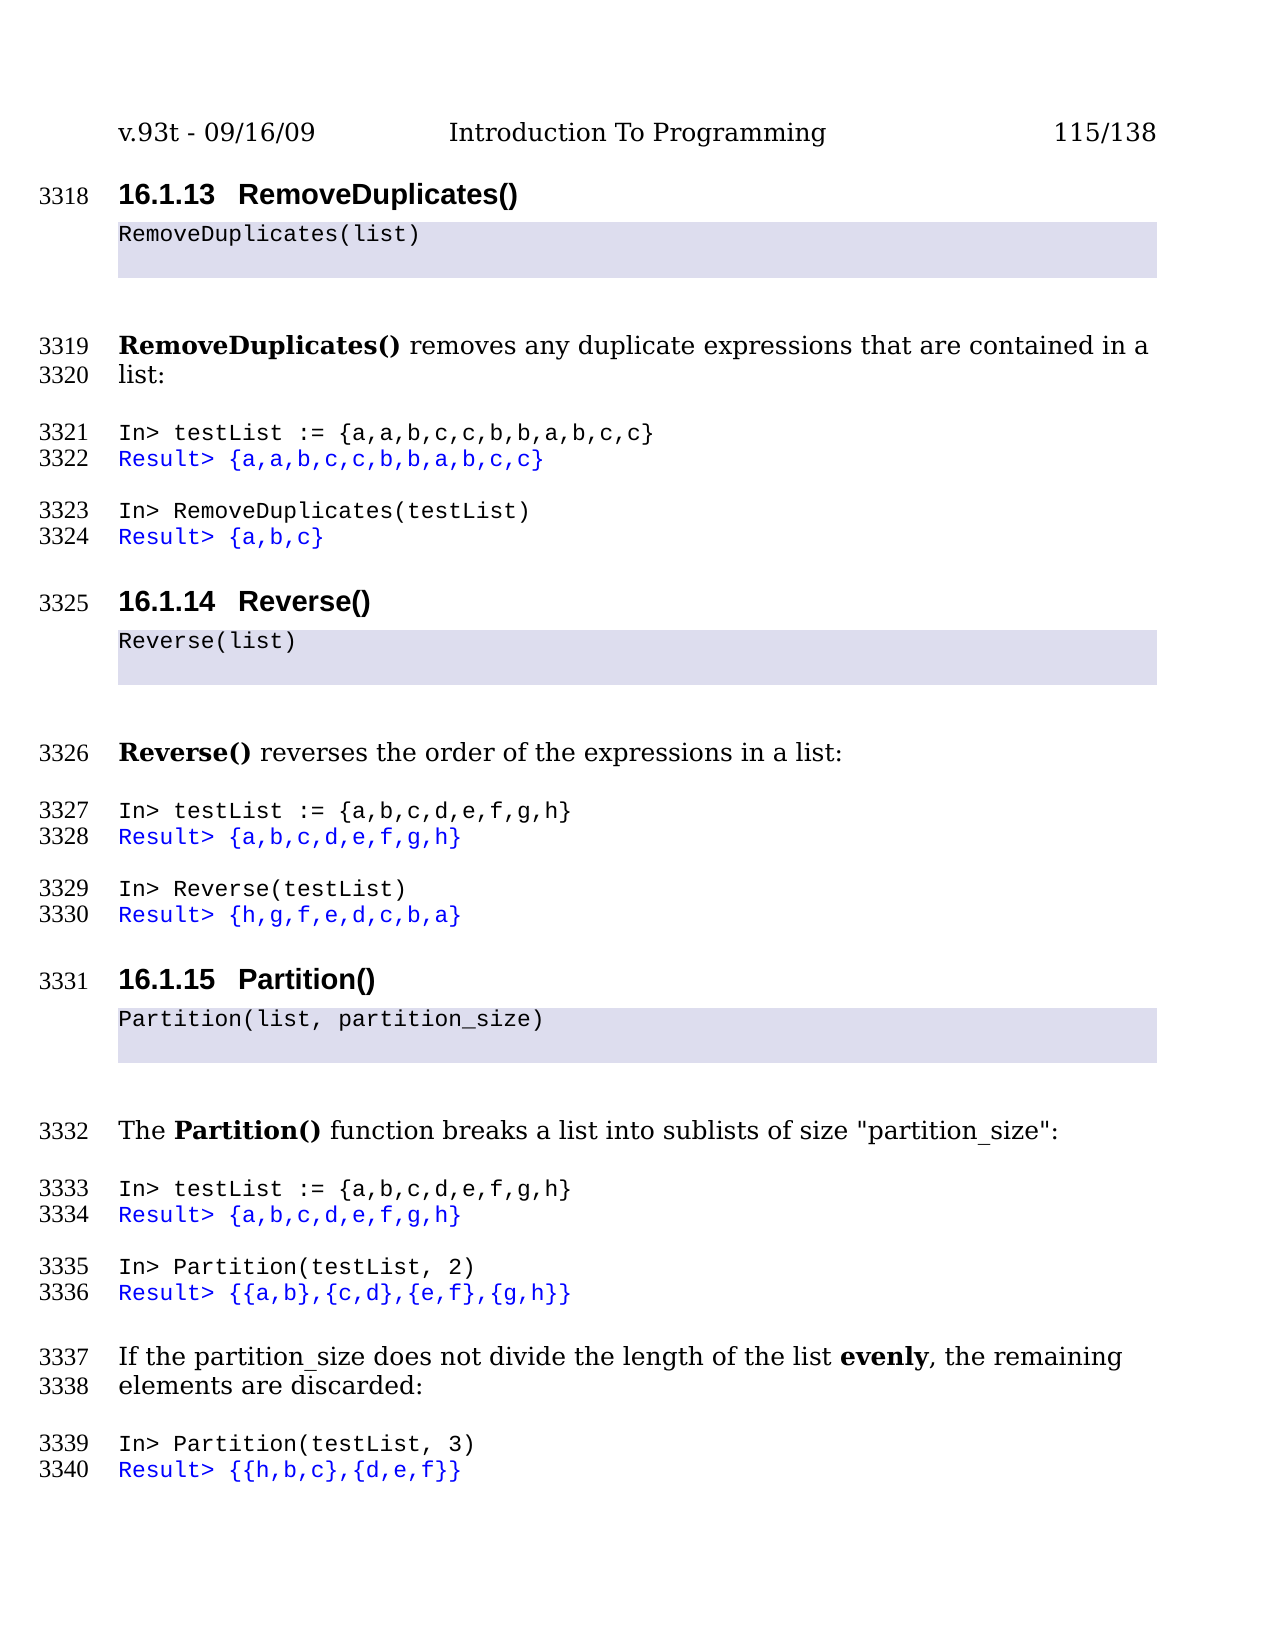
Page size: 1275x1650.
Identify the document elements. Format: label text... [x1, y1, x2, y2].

table_header Reverse(list) [118, 630, 1157, 685]
table_header Partition(list, partition_size) [118, 1008, 1157, 1063]
text In> testList := {a,a,b,c,c,b,b,a,b,c,c} [118, 421, 1157, 447]
text RemoveDuplicates() removes any duplicate expressions that are contained in a list: [118, 331, 1157, 389]
text In> testList := {a,b,c,d,e,f,g,h} [118, 799, 1157, 825]
text In> Reverse(testList) [118, 877, 1157, 903]
text Result> {h,g,f,e,d,c,b,a} [118, 903, 1157, 929]
text In> testList := {a,b,c,d,e,f,g,h} [118, 1178, 1157, 1203]
text Result> {{h,b,c},{d,e,f}} [118, 1459, 1157, 1484]
subtitle RemoveDuplicates() [118, 177, 1157, 210]
text Reverse() reverses the order of the expressions in a list: [118, 738, 1157, 767]
subtitle Reverse() [118, 584, 1157, 618]
table_header RemoveDuplicates(list) [118, 222, 1157, 278]
text Result> {a,b,c,d,e,f,g,h} [118, 825, 1157, 851]
text Result> {{a,b},{c,d},{e,f},{g,h}} [118, 1281, 1157, 1307]
text Result> {a,b,c,d,e,f,g,h} [118, 1203, 1157, 1229]
text If the partition_size does not divide the length of the list evenly, the remaining elements are discarded: [118, 1342, 1157, 1401]
text In> RemoveDuplicates(testList) [118, 499, 1157, 525]
text Result> {a,a,b,c,c,b,b,a,b,c,c} [118, 447, 1157, 473]
text In> Partition(testList, 2) [118, 1255, 1157, 1281]
subtitle Partition() [118, 962, 1157, 996]
text In> Partition(testList, 3) [118, 1433, 1157, 1459]
text The Partition() function breaks a list into sublists of size "partition_size": [118, 1116, 1157, 1146]
text Result> {a,b,c} [118, 525, 1157, 551]
